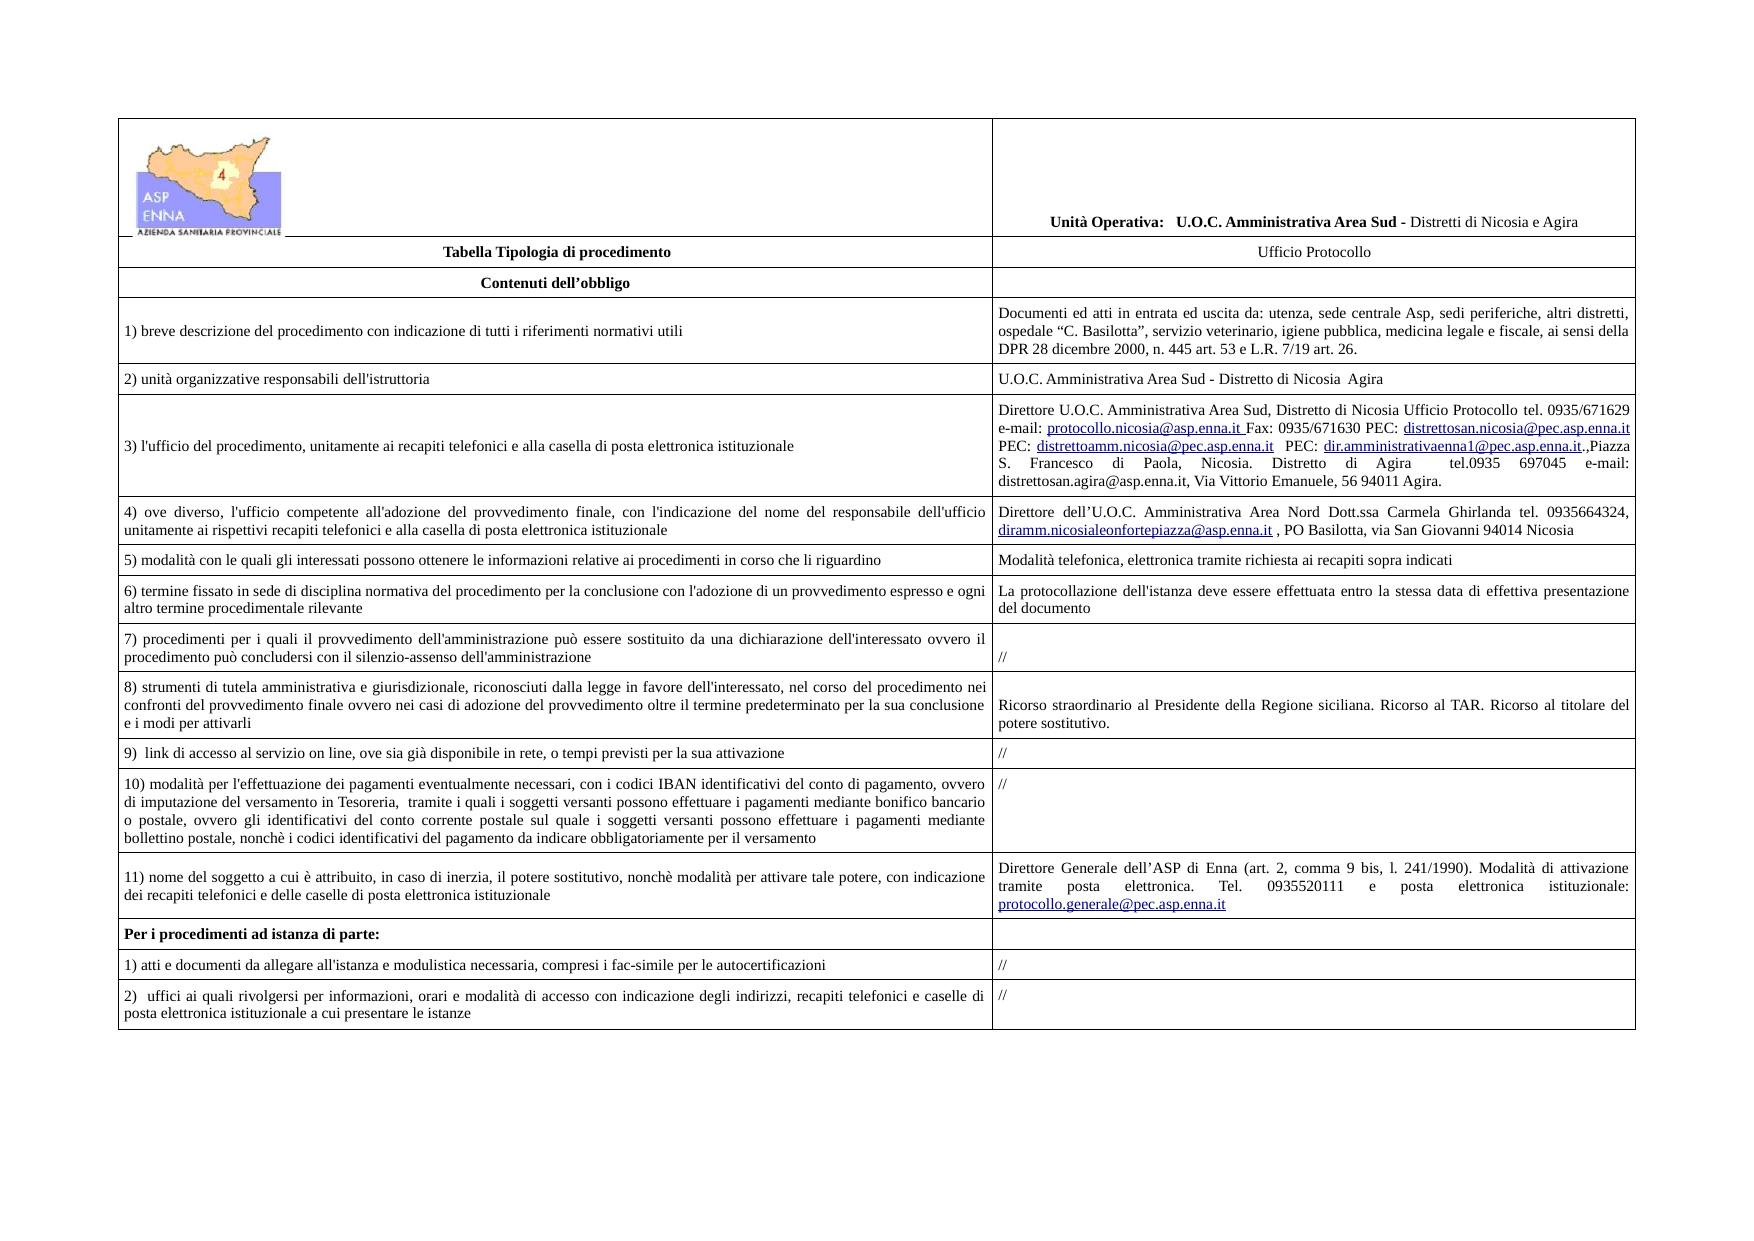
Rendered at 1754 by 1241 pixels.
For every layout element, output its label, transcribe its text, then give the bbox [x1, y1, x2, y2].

table_cell Direttore U.O.C. Amministrativa Area Sud, Distretto di Nicosia Ufficio Protocollo tel. 0935/671629 e-mail: protocollo.nicosia@asp.enna.it Fax: 0935/671630 PEC: distrettosan.nicosia@pec.asp.enna.it PEC: distrettoamm.nicosia@pec.asp.enna.it PEC: dir.amministrativaenna1@pec.asp.enna.it.,Piazza S. Francesco di Paola, Nicosia. Distretto di Agira tel.0935 697045 e-mail: distrettosan.agira@asp.enna.it, Via Vittorio Emanuele, 56 94011 Agira. [993, 395, 1635, 496]
table_cell // [993, 950, 1635, 979]
table_cell 4) ove diverso, l'ufficio competente all'adozione del provvedimento finale, con l'indicazione del nome del responsabile dell'ufficio unitamente ai rispettivi recapiti telefonici e alla casella di posta elettronica istituzionale [119, 497, 992, 544]
table_cell La protocollazione dell'istanza deve essere effettuata entro la stessa data di effettiva presentazione del documento [993, 576, 1635, 623]
table_cell // [993, 624, 1635, 671]
table_cell Modalità telefonica, elettronica tramite richiesta ai recapiti sopra indicati [993, 545, 1635, 574]
table_cell 9) link di accesso al servizio on line, ove sia già disponibile in rete, o tempi previsti per la sua attivazione [119, 739, 992, 768]
table_cell Tabella Tipologia di procedimento [119, 237, 992, 267]
table_cell Contenuti dell’obbligo [119, 268, 992, 297]
table_cell Ricorso straordinario al Presidente della Regione siciliana. Ricorso al TAR. Ricorso al titolare del potere sostitutivo. [993, 672, 1635, 737]
table_cell // [993, 980, 1635, 1028]
table_cell 1) atti e documenti da allegare all'istanza e modulistica necessaria, compresi i fac-simile per le autocertificazioni [119, 950, 992, 979]
picture [132, 132, 286, 237]
table_cell 11) nome del soggetto a cui è attribuito, in caso di inerzia, il potere sostitutivo, nonchè modalità per attivare tale potere, con indicazione dei recapiti telefonici e delle caselle di posta elettronica istituzionale [119, 853, 992, 918]
table_cell // [993, 769, 1635, 852]
table_cell Direttore Generale dell’ASP di Enna (art. 2, comma 9 bis, l. 241/1990). Modalità di attivazione tramite posta elettronica. Tel. 0935520111 e posta elettronica istituzionale: protocollo.generale@pec.asp.enna.it [993, 853, 1635, 918]
table_cell 2) unità organizzative responsabili dell'istruttoria [119, 364, 992, 394]
table_cell U.O.C. Amministrativa Area Sud - Distretto di Nicosia Agira [993, 364, 1635, 394]
table_cell 6) termine fissato in sede di disciplina normativa del procedimento per la conclusione con l'adozione di un provvedimento espresso e ogni altro termine procedimentale rilevante [119, 576, 992, 623]
table_cell 10) modalità per l'effettuazione dei pagamenti eventualmente necessari, con i codici IBAN identificativi del conto di pagamento, ovvero di imputazione del versamento in Tesoreria, tramite i quali i soggetti versanti possono effettuare i pagamenti mediante bonifico bancario o postale, ovvero gli identificativi del conto corrente postale sul quale i soggetti versanti possono effettuare i pagamenti mediante bollettino postale, nonchè i codici identificativi del pagamento da indicare obbligatoriamente per il versamento [119, 769, 992, 852]
table_header Unità Operativa: U.O.C. Amministrativa Area Sud - Distretti di Nicosia e Agira [993, 119, 1635, 236]
table_cell Direttore dell’U.O.C. Amministrativa Area Nord Dott.ssa Carmela Ghirlanda tel. 0935664324, diramm.nicosialeonfortepiazza@asp.enna.it , PO Basilotta, via San Giovanni 94014 Nicosia [993, 497, 1635, 544]
table_cell 5) modalità con le quali gli interessati possono ottenere le informazioni relative ai procedimenti in corso che li riguardino [119, 545, 992, 574]
table_cell 8) strumenti di tutela amministrativa e giurisdizionale, riconosciuti dalla legge in favore dell'interessato, nel corso del procedimento nei confronti del provvedimento finale ovvero nei casi di adozione del provvedimento oltre il termine predeterminato per la sua conclusione e i modi per attivarli [119, 672, 992, 737]
table_cell // [993, 739, 1635, 768]
table_cell 3) l'ufficio del procedimento, unitamente ai recapiti telefonici e alla casella di posta elettronica istituzionale [119, 395, 992, 496]
table_cell [993, 919, 1635, 949]
table_cell Ufficio Protocollo [993, 237, 1635, 267]
table_cell Per i procedimenti ad istanza di parte: [119, 919, 992, 949]
table_cell 1) breve descrizione del procedimento con indicazione di tutti i riferimenti normativi utili [119, 298, 992, 363]
table_cell [993, 268, 1635, 297]
table_cell Documenti ed atti in entrata ed uscita da: utenza, sede centrale Asp, sedi periferiche, altri distretti, ospedale “C. Basilotta”, servizio veterinario, igiene pubblica, medicina legale e fiscale, ai sensi della DPR 28 dicembre 2000, n. 445 art. 53 e L.R. 7/19 art. 26. [993, 298, 1635, 363]
table_header [119, 119, 992, 236]
table_cell 7) procedimenti per i quali il provvedimento dell'amministrazione può essere sostituito da una dichiarazione dell'interessato ovvero il procedimento può concludersi con il silenzio-assenso dell'amministrazione [119, 624, 992, 671]
table_cell 2) uffici ai quali rivolgersi per informazioni, orari e modalità di accesso con indicazione degli indirizzi, recapiti telefonici e caselle di posta elettronica istituzionale a cui presentare le istanze [119, 980, 992, 1028]
